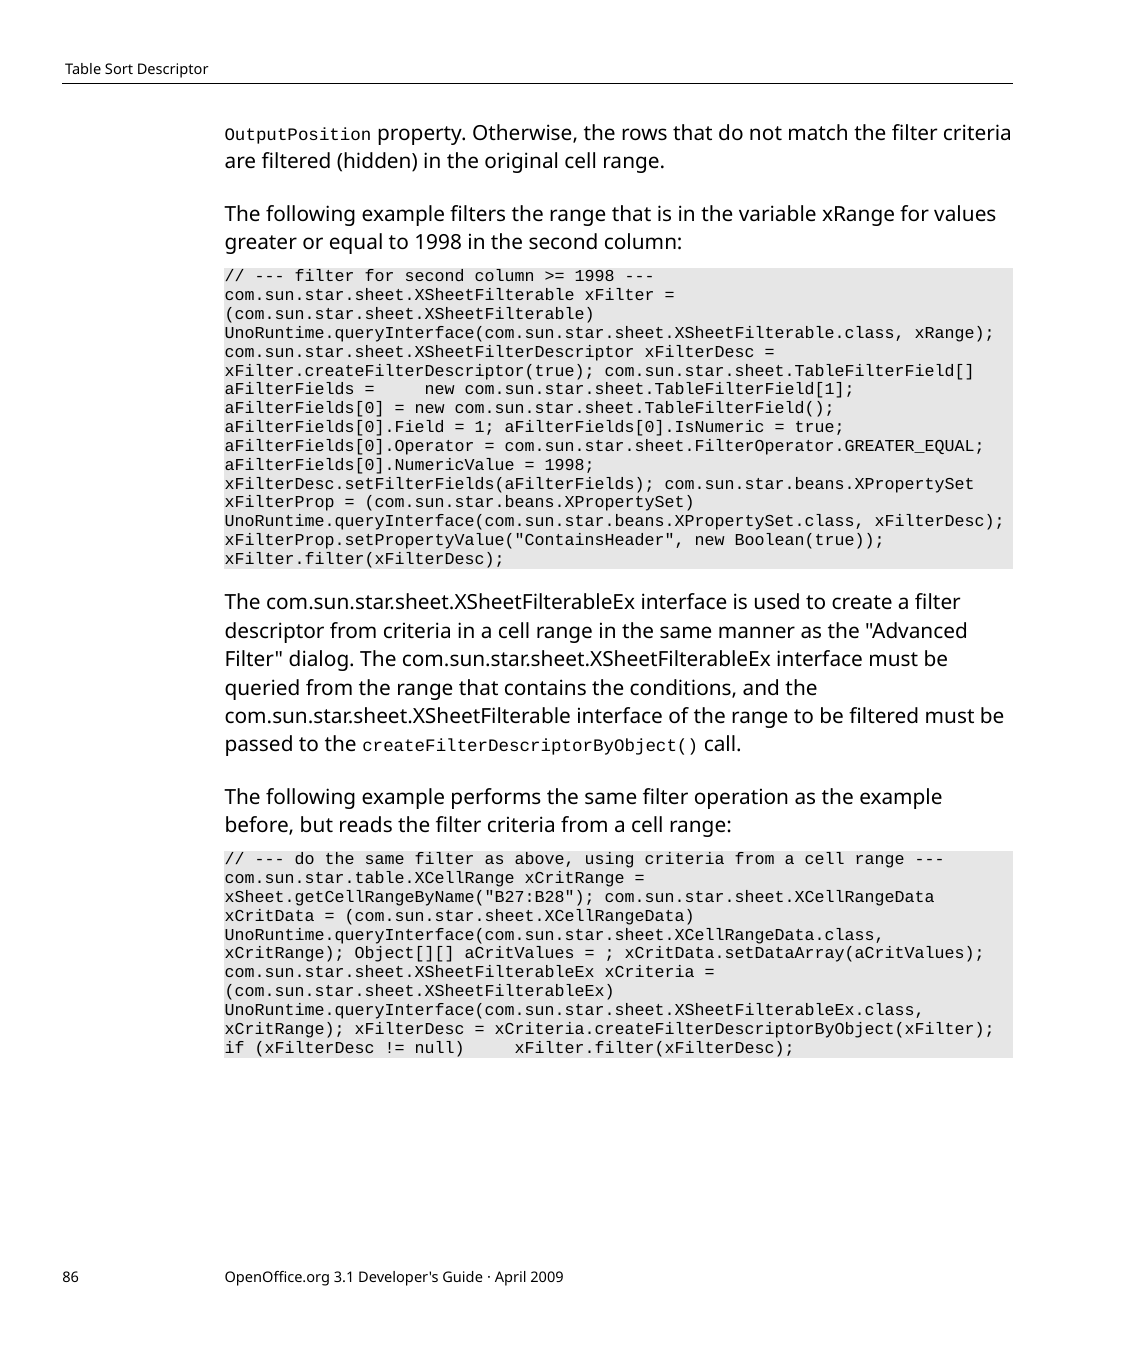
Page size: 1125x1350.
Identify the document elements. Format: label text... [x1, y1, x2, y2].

text OutputPosition property. Otherwise, the rows that do not match the filter criteria are filtered (hidden) in the original cell range. [224, 118, 1013, 175]
text // --- filter for second column >= 1998 --- com.sun.star.sheet.XSheetFilterable xFilter = (com.sun.star.sheet.XSheetFilterable) UnoRuntime.queryInterface(com.sun.star.sheet.XSheetFilterable.class, xRange); com.sun.star.sheet.XSheetFilterDescriptor xFilterDesc = xFilter.createFilterDescriptor(true); com.sun.star.sheet.TableFilterField[] aFilterFields = new com.sun.star.sheet.TableFilterField[1]; aFilterFields[0] = new com.sun.star.sheet.TableFilterField(); aFilterFields[0].Field = 1; aFilterFields[0].IsNumeric = true; aFilterFields[0].Operator = com.sun.star.sheet.FilterOperator.GREATER_EQUAL; aFilterFields[0].NumericValue = 1998; xFilterDesc.setFilterFields(aFilterFields); com.sun.star.beans.XPropertySet xFilterProp = (com.sun.star.beans.XPropertySet) UnoRuntime.queryInterface(com.sun.star.beans.XPropertySet.class, xFilterDesc); xFilterProp.setPropertyValue("ContainsHeader", new Boolean(true)); xFilter.filter(xFilterDesc); [224, 268, 1013, 569]
text The following example filters the range that is in the variable xRange for values greater or equal to 1998 in the second column: [224, 199, 1013, 256]
text // --- do the same filter as above, using criteria from a cell range --- com.sun.star.table.XCellRange xCritRange = xSheet.getCellRangeByName("B27:B28"); com.sun.star.sheet.XCellRangeData xCritData = (com.sun.star.sheet.XCellRangeData) UnoRuntime.queryInterface(com.sun.star.sheet.XCellRangeData.class, xCritRange); Object[][] aCritValues = ; xCritData.setDataArray(aCritValues); com.sun.star.sheet.XSheetFilterableEx xCriteria = (com.sun.star.sheet.XSheetFilterableEx) UnoRuntime.queryInterface(com.sun.star.sheet.XSheetFilterableEx.class, xCritRange); xFilterDesc = xCriteria.createFilterDescriptorByObject(xFilter); if (xFilterDesc != null) xFilter.filter(xFilterDesc); [224, 851, 1013, 1058]
text The following example performs the same filter operation as the example before, but reads the filter criteria from a cell range: [224, 782, 1013, 839]
text The com.sun.star.sheet.XSheetFilterableEx interface is used to create a filter descriptor from criteria in a cell range in the same manner as the "Advanced Filter" dialog. The com.sun.star.sheet.XSheetFilterableEx interface must be queried from the range that contains the conditions, and the com.sun.star.sheet.XSheetFilterable interface of the range to be filtered must be passed to the createFilterDescriptorByObject() call. [224, 587, 1013, 758]
